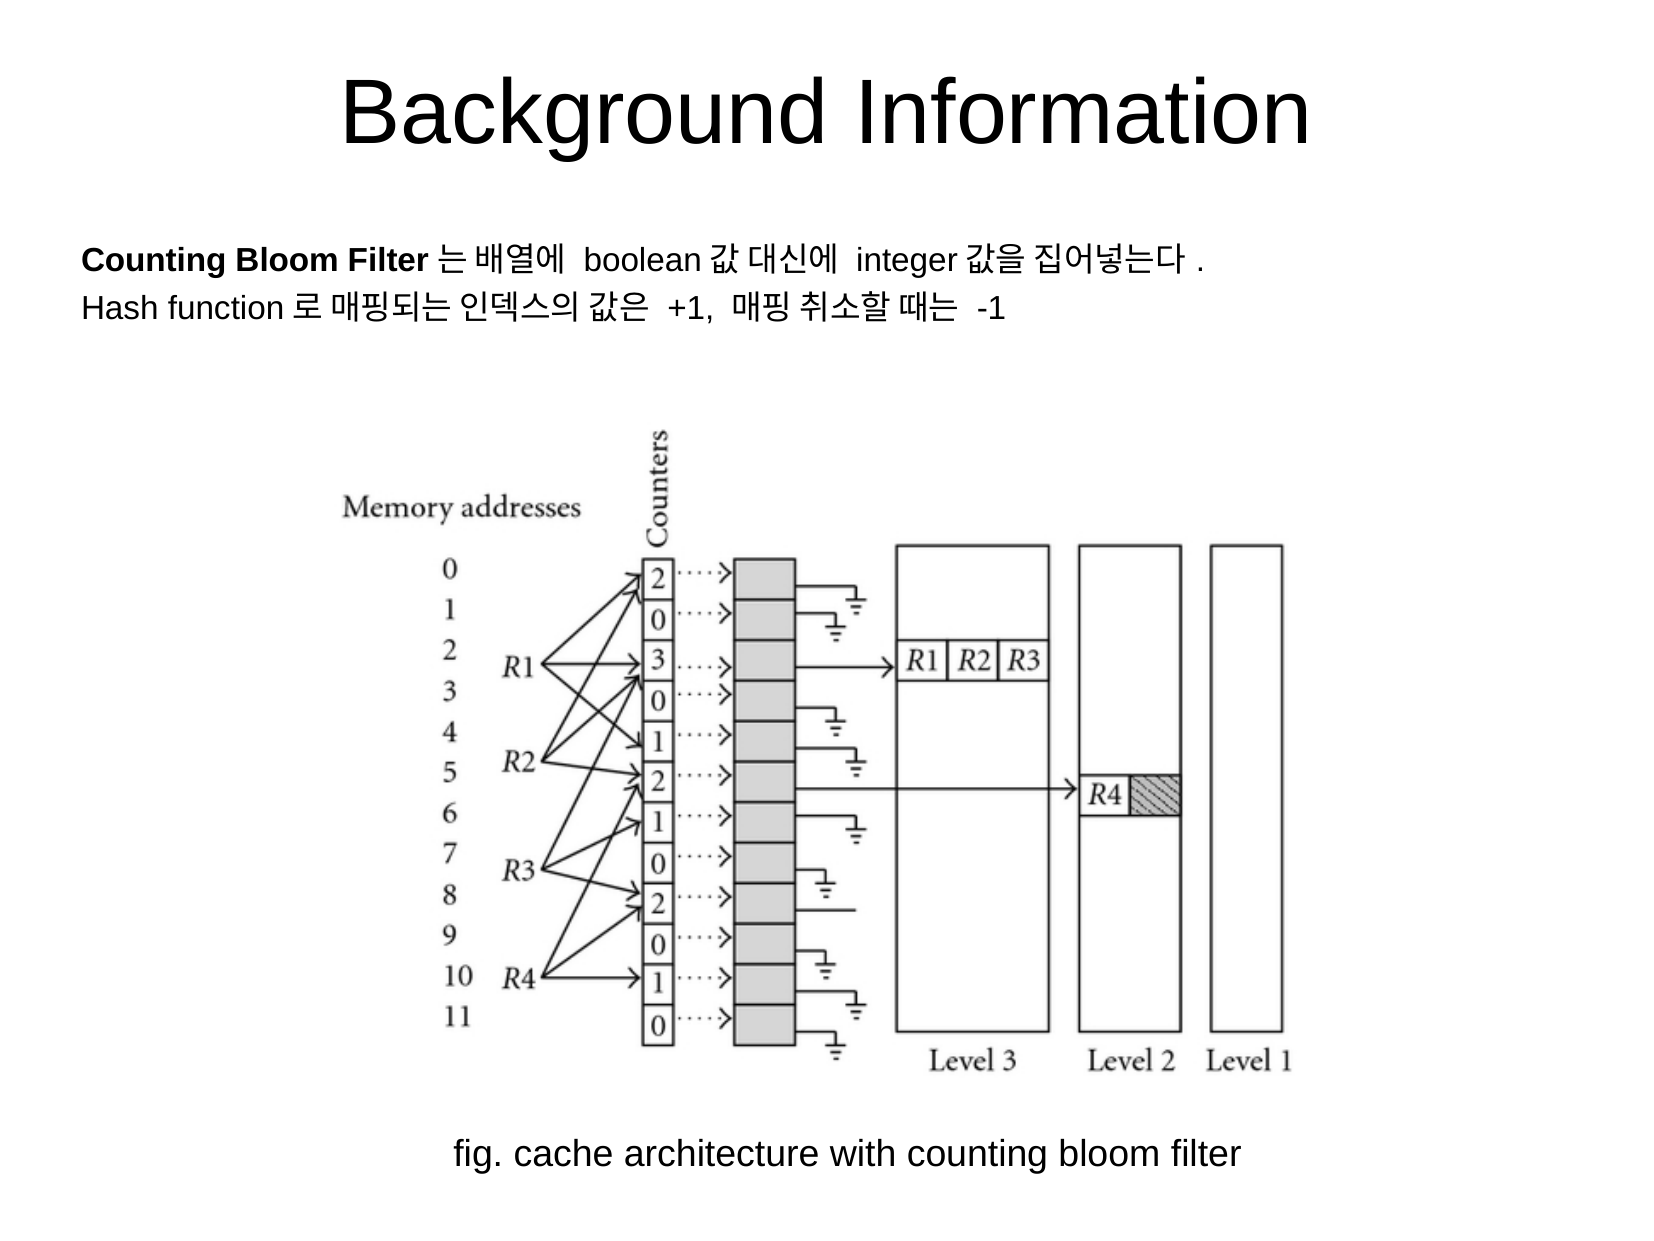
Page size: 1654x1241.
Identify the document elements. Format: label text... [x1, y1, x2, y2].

text_box Counting Bloom Filter는 배열에 boolean값 대신에 integer값을 집어넣는다. Hash function로 매핑되는 인덱스의 값은 +1, 매핑 취소할 때는 -1 [66, 225, 1567, 340]
picture [308, 396, 1329, 1113]
text_box fig. cache architecture with counting bloom filter [420, 1125, 1276, 1182]
title Background Information [82, 8, 1571, 216]
